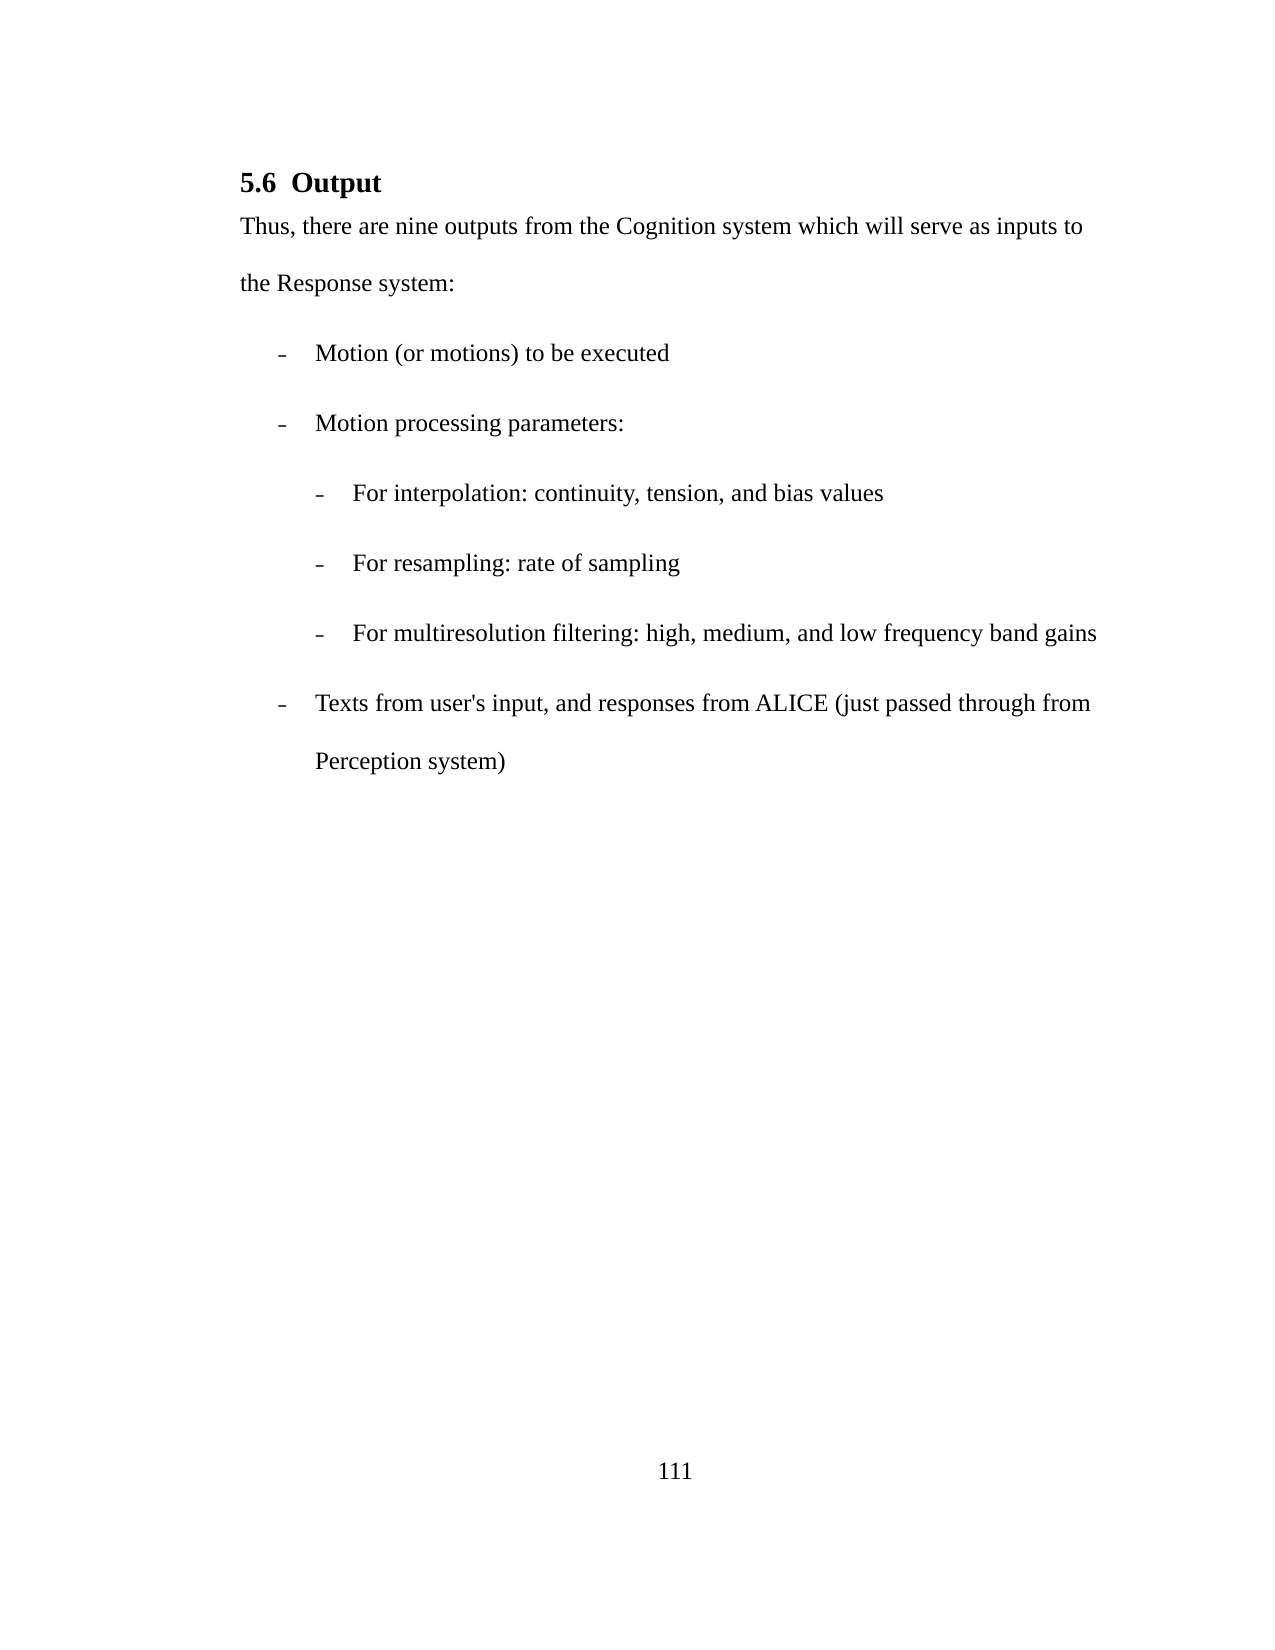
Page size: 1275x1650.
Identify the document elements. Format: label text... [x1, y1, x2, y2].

list Motion processing parameters: [277, 408, 1110, 437]
list For resampling: rate of sampling [315, 548, 1110, 577]
list Motion (or motions) to be executed [277, 338, 1110, 367]
subtitle 5.6 Output [240, 165, 1110, 198]
text Thus, there are nine outputs from the Cognition system which will serve as inputs to the Response system: [240, 211, 1110, 297]
list For multiresolution filtering: high, medium, and low frequency band gains [315, 618, 1110, 647]
list Texts from user's input, and responses from ALICE (just passed through from Perception system) [277, 688, 1110, 774]
list For interpolation: continuity, tension, and bias values [315, 478, 1110, 507]
